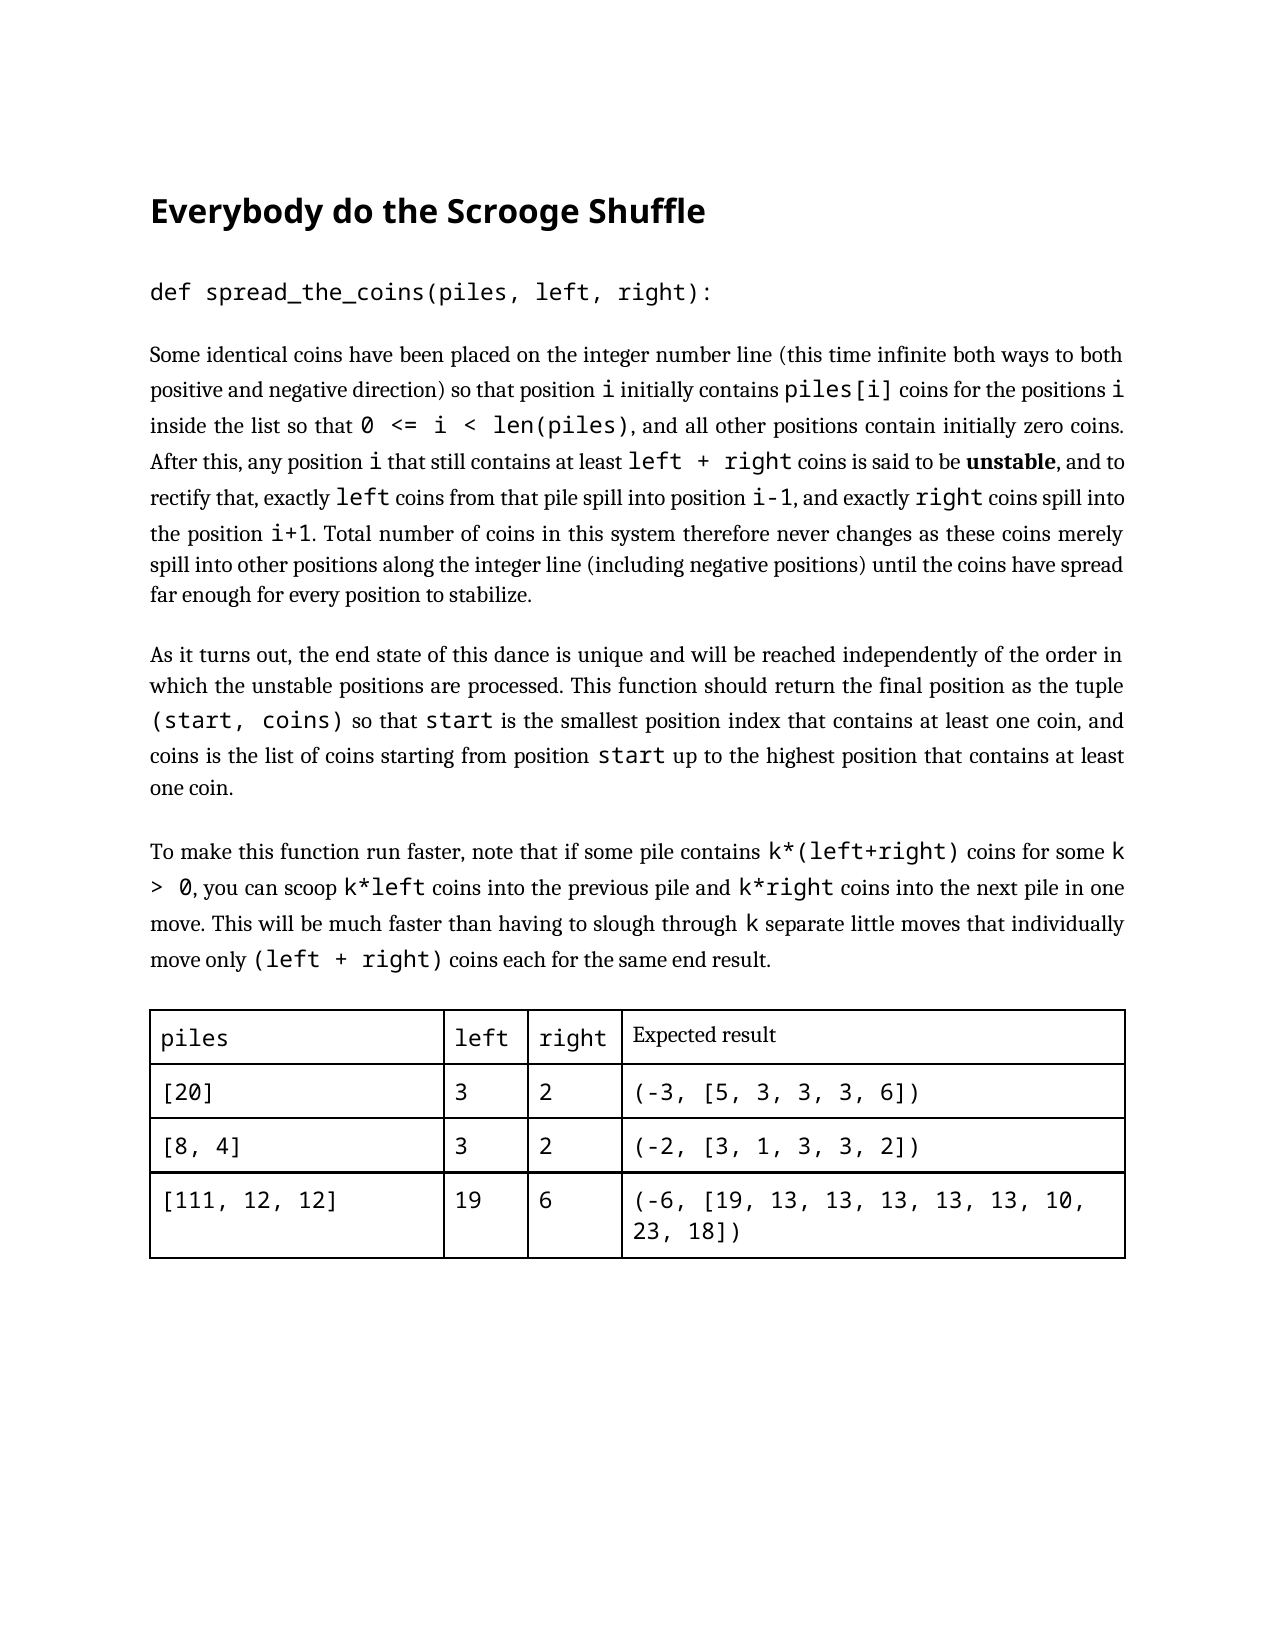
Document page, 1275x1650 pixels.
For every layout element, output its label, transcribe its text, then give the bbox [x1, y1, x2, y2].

table_header Expected result [623, 1011, 1124, 1063]
table_header piles [151, 1011, 443, 1063]
text To make this function run faster, note that if some pile contains k*(left+right) coins for some k > 0, you can scoop k*left coins into the previous pile and k*right coins into the next pile in one move. This will be much faster than having to slough through k separate little moves that individually move only (left + right) coins each for the same end result. [150, 835, 1125, 974]
table_cell [111, 12, 12] [151, 1174, 443, 1257]
table_header left [445, 1011, 527, 1063]
table_header right [529, 1011, 621, 1063]
table_cell 6 [529, 1174, 621, 1257]
subtitle Everybody do the Scrooge Shuffle [150, 187, 1125, 233]
table_cell [20] [151, 1065, 443, 1117]
table_cell 3 [445, 1065, 527, 1117]
table_cell 3 [445, 1119, 527, 1171]
table_cell 19 [445, 1174, 527, 1257]
text def spread_the_coins(piles, left, right): [150, 276, 1125, 307]
table_cell (-2, [3, 1, 3, 3, 2]) [623, 1119, 1124, 1171]
table_cell (-6, [19, 13, 13, 13, 13, 13, 10, 23, 18]) [623, 1174, 1124, 1257]
table_cell (-3, [5, 3, 3, 3, 6]) [623, 1065, 1124, 1117]
text Some identical coins have been placed on the integer number line (this time infinite both ways to both positive and negative direction) so that position i initially contains piles[i] coins for the positions i inside the list so that 0 <= i < len(piles), and all other positions contain initially zero coins. After this, any position i that still contains at least left + right coins is said to be unstable, and to rectify that, exactly left coins from that pile spill into position i-1, and exactly right coins spill into the position i+1. Total number of coins in this system therefore never changes as these coins merely spill into other positions along the integer line (including negative positions) until the coins have spread far enough for every position to stabilize. [150, 342, 1125, 608]
table_cell [8, 4] [151, 1119, 443, 1171]
table_cell 2 [529, 1119, 621, 1171]
text As it turns out, the end state of this dance is unique and will be reached independently of the order in which the unstable positions are processed. This function should return the final position as the tuple (start, coins) so that start is the smallest position index that contains at least one coin, and coins is the list of coins starting from position start up to the highest position that contains at least one coin. [150, 642, 1125, 801]
table_cell 2 [529, 1065, 621, 1117]
